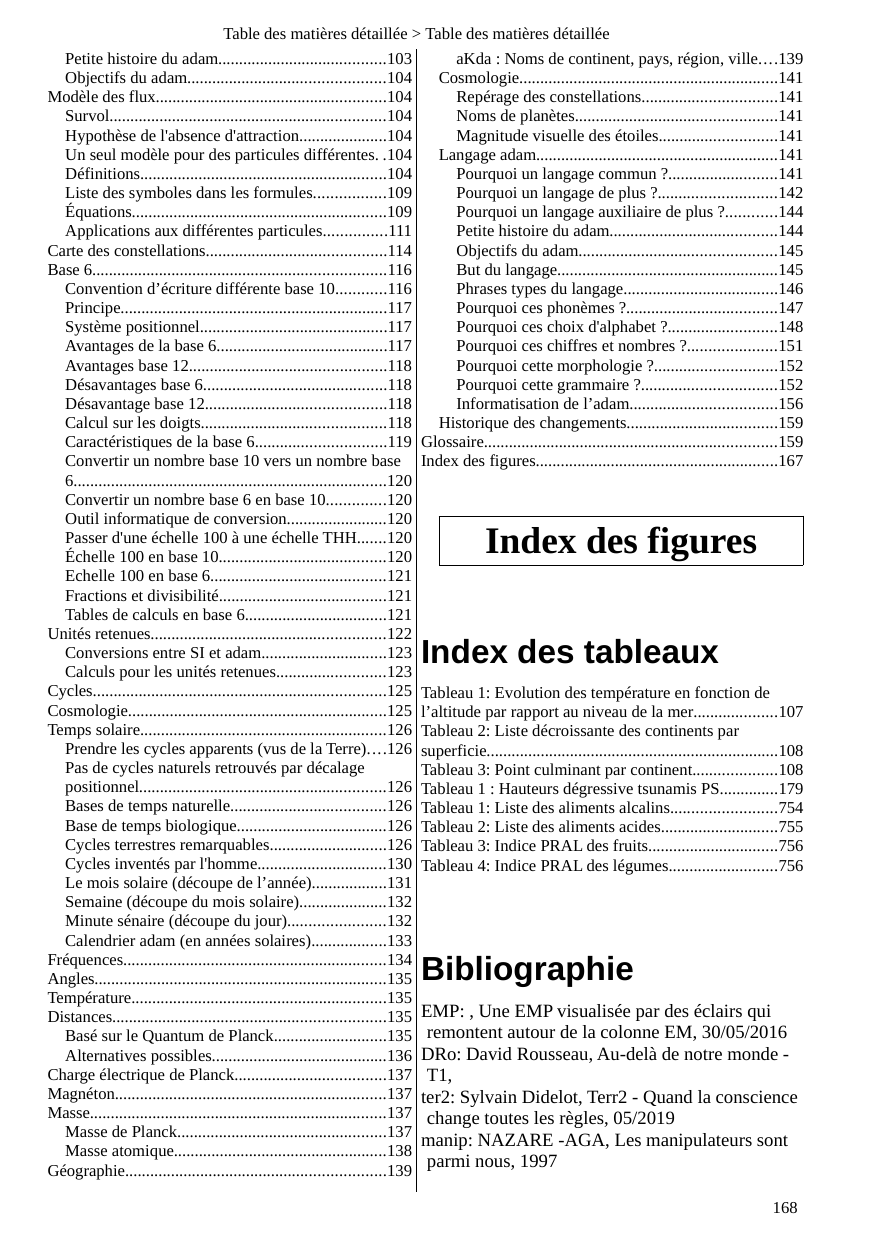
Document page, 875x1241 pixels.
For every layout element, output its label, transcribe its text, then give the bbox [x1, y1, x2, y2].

text Désavantages base 6 118 [65, 374, 412, 394]
text Survol 104 [65, 106, 412, 125]
text Calendrier adam (en années solaires) 133 [65, 930, 412, 949]
text Objectifs du adam 145 [456, 240, 803, 259]
text Petite histoire du adam 144 [456, 221, 803, 240]
text Pourquoi cette grammaire ? 152 [456, 374, 803, 394]
text Cycles terrestres remarquables 126 [65, 834, 412, 854]
text Hypothèse de l'absence d'attraction 104 [65, 125, 412, 144]
text Avantages de la base 6 117 [65, 336, 412, 355]
text Glossaire 159 [421, 432, 803, 451]
text Pourquoi un langage de plus ? 142 [456, 183, 803, 202]
text Tableau 4: Indice PRAL des légumes 756 [421, 855, 803, 874]
text Repérage des constellations 141 [456, 87, 803, 106]
text Échelle 100 en base 10 120 [65, 547, 412, 566]
text Désavantage base 12 118 [65, 394, 412, 413]
text Convertir un nombre base 6 en base 10 120 [65, 489, 412, 509]
text Prendre les cycles apparents (vus de la Terre) 126 [65, 739, 412, 758]
text Température 135 [47, 988, 412, 1007]
text Pourquoi ces choix d'alphabet ? 148 [456, 317, 803, 336]
text Masse atomique 138 [65, 1141, 412, 1160]
text Echelle 100 en base 6 121 [65, 566, 412, 585]
text Semaine (découpe du mois solaire) 132 [65, 892, 412, 911]
text Petite histoire du adam 103 [65, 49, 412, 68]
text Avantages base 12 118 [65, 355, 412, 374]
text Applications aux différentes particules 111 [65, 221, 412, 240]
text Fractions et divisibilité 121 [65, 585, 412, 604]
text Unités retenues 122 [47, 624, 412, 643]
text Magnitude visuelle des étoiles 141 [456, 125, 803, 144]
text Magnéton 137 [47, 1084, 412, 1103]
text Cycles 125 [47, 681, 412, 700]
text Tableau 3: Indice PRAL des fruits 756 [421, 836, 803, 855]
text Géographie 139 [47, 1160, 412, 1179]
text Tableau 1 : Hauteurs dégressive tsunamis PS 179 [421, 779, 803, 798]
text Le mois solaire (découpe de l’année) 131 [65, 873, 412, 892]
text Cycles inventés par l'homme 130 [65, 854, 412, 873]
text Équations 109 [65, 202, 412, 221]
text Tables de calculs en base 6 121 [65, 604, 412, 624]
text Système positionnel 117 [65, 317, 412, 336]
text Phrases types du langage 146 [456, 279, 803, 298]
text Masse 137 [47, 1103, 412, 1122]
text Pourquoi ces phonèmes ? 147 [456, 298, 803, 317]
text Carte des constellations 114 [47, 240, 412, 259]
text ter2: Sylvain Didelot, Terr2 - Quand la conscience change toutes les règles, 05/2019 [421, 1086, 803, 1129]
text Index des figures 167 [421, 451, 803, 470]
text Noms de planètes 141 [456, 106, 803, 125]
text Cosmologie 125 [47, 700, 412, 719]
text Un seul modèle pour des particules différentes 104 [65, 144, 412, 164]
text Tableau 2: Liste décroissante des continents par superficie 108 [421, 721, 803, 759]
text Pourquoi un langage auxiliaire de plus ? 144 [456, 202, 803, 221]
text Tableau 1: Liste des aliments alcalins 754 [421, 798, 803, 817]
text Langage adam 141 [438, 144, 803, 164]
text Pourquoi ces chiffres et nombres ? 151 [456, 336, 803, 355]
text Basé sur le Quantum de Planck 135 [65, 1026, 412, 1045]
text DRo: David Rousseau, Au-delà de notre monde - T1, [421, 1043, 803, 1086]
text Tableau 3: Point culminant par continent 108 [421, 759, 803, 779]
text Informatisation de l’adam 156 [456, 394, 803, 413]
text Caractéristiques de la base 6 119 [65, 432, 412, 451]
subtitle Bibliographie [421, 948, 803, 987]
text EMP: , Une EMP visualisée par des éclairs qui remontent autour de la colonne EM, 30/05/2016 [421, 999, 803, 1043]
text Charge électrique de Planck 137 [47, 1064, 412, 1084]
text Distances 135 [47, 1007, 412, 1026]
text Base de temps biologique 126 [65, 815, 412, 834]
text Pourquoi un langage commun ? 141 [456, 164, 803, 183]
text Principe 117 [65, 298, 412, 317]
text Outil informatique de conversion 120 [65, 509, 412, 528]
text Alternatives possibles 136 [65, 1045, 412, 1064]
text Historique des changements 159 [438, 413, 803, 432]
text Liste des symboles dans les formules 109 [65, 183, 412, 202]
subtitle Index des tableaux [421, 632, 803, 670]
text Tableau 1: Evolution des température en fonction de l’altitude par rapport au niveau de la mer 107 [421, 683, 803, 721]
text Modèle des flux 104 [47, 87, 412, 106]
text Masse de Planck 137 [65, 1122, 412, 1141]
text Conversions entre SI et adam 123 [65, 643, 412, 662]
subtitle Index des figures [440, 517, 803, 565]
text Calculs pour les unités retenues 123 [65, 662, 412, 681]
text Convention d’écriture différente base 10 116 [65, 279, 412, 298]
text Tableau 2: Liste des aliments acides 755 [421, 817, 803, 836]
text Angles 135 [47, 969, 412, 988]
text Temps solaire 126 [47, 719, 412, 739]
text Bases de temps naturelle 126 [65, 796, 412, 815]
text Définitions 104 [65, 164, 412, 183]
text Convertir un nombre base 10 vers un nombre base 6 120 [65, 451, 412, 489]
text Objectifs du adam 104 [65, 68, 412, 87]
text manip: NAZARE -AGA, Les manipulateurs sont parmi nous, 1997 [421, 1129, 803, 1172]
text Minute sénaire (découpe du jour) 132 [65, 911, 412, 930]
text Calcul sur les doigts 118 [65, 413, 412, 432]
text Passer d'une échelle 100 à une échelle THH 120 [65, 528, 412, 547]
text But du langage 145 [456, 259, 803, 279]
text Pas de cycles naturels retrouvés par décalage positionnel 126 [65, 758, 412, 796]
text Base 6 116 [47, 259, 412, 279]
text Fréquences 134 [47, 949, 412, 969]
text aKda : Noms de continent, pays, région, ville 139 [456, 49, 803, 68]
text Cosmologie 141 [438, 68, 803, 87]
text Pourquoi cette morphologie ? 152 [456, 355, 803, 374]
